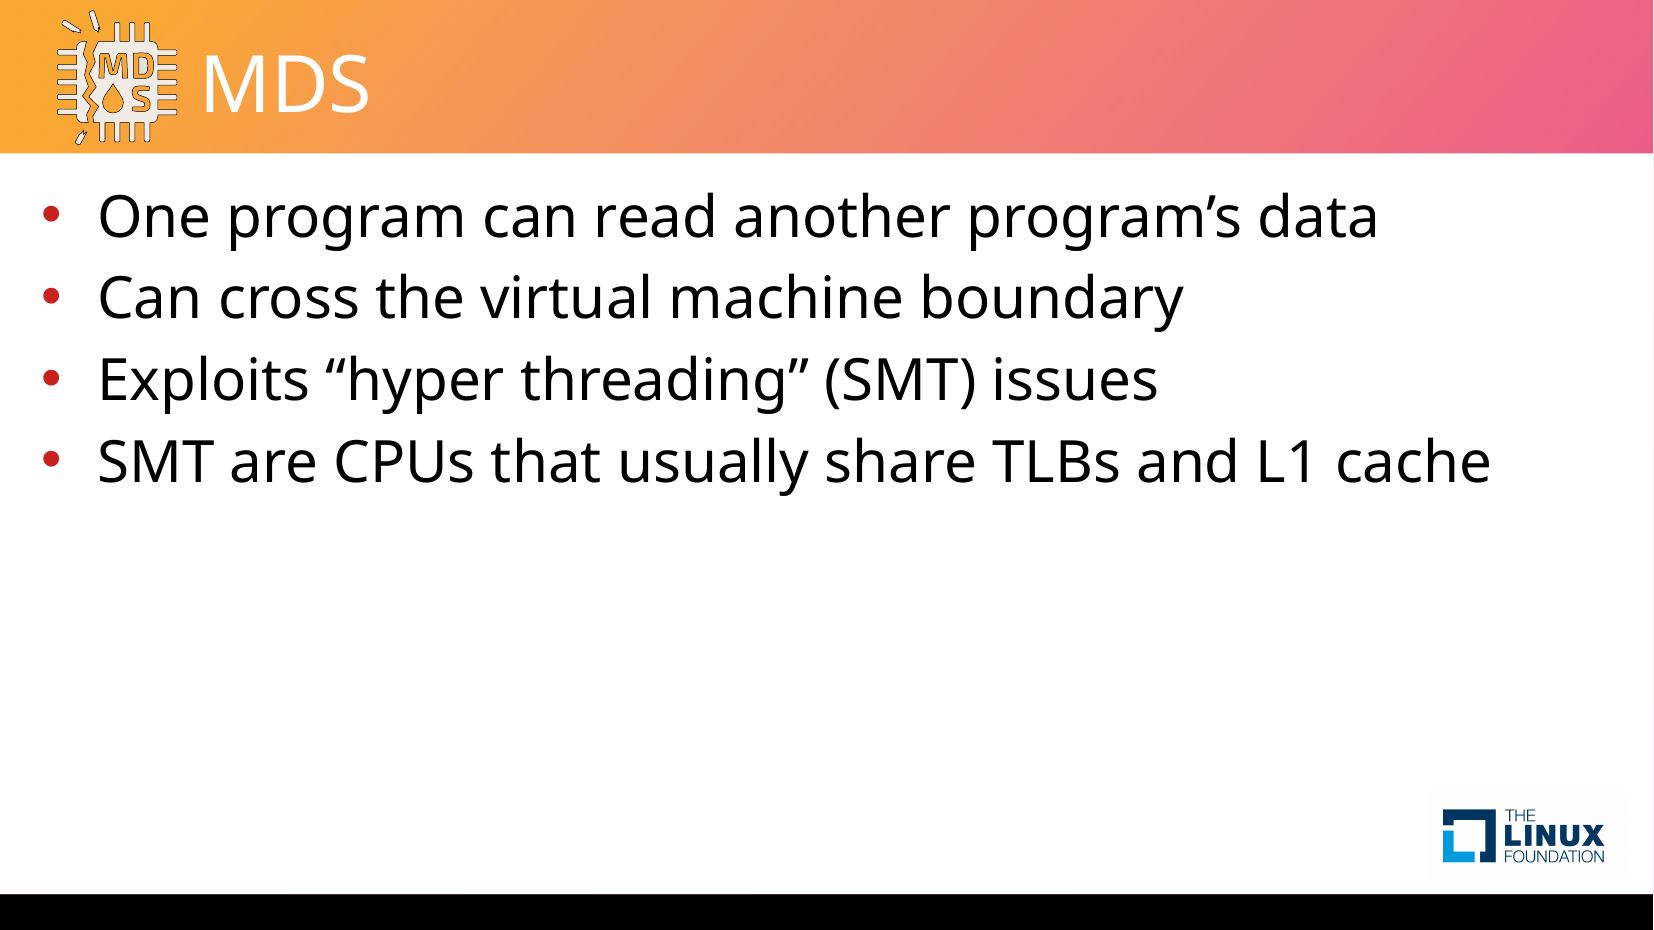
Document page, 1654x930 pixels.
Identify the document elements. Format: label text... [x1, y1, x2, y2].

title MDS [203, 8, 1551, 154]
list One program can read another program’s data Can cross the virtual machine boundary Exploits “hyper threading” (SMT) issues SMT are CPUs that usually share TLBs and L1 cache [25, 171, 1651, 786]
picture [0, 0, 1654, 930]
picture [1490, 791, 1553, 868]
